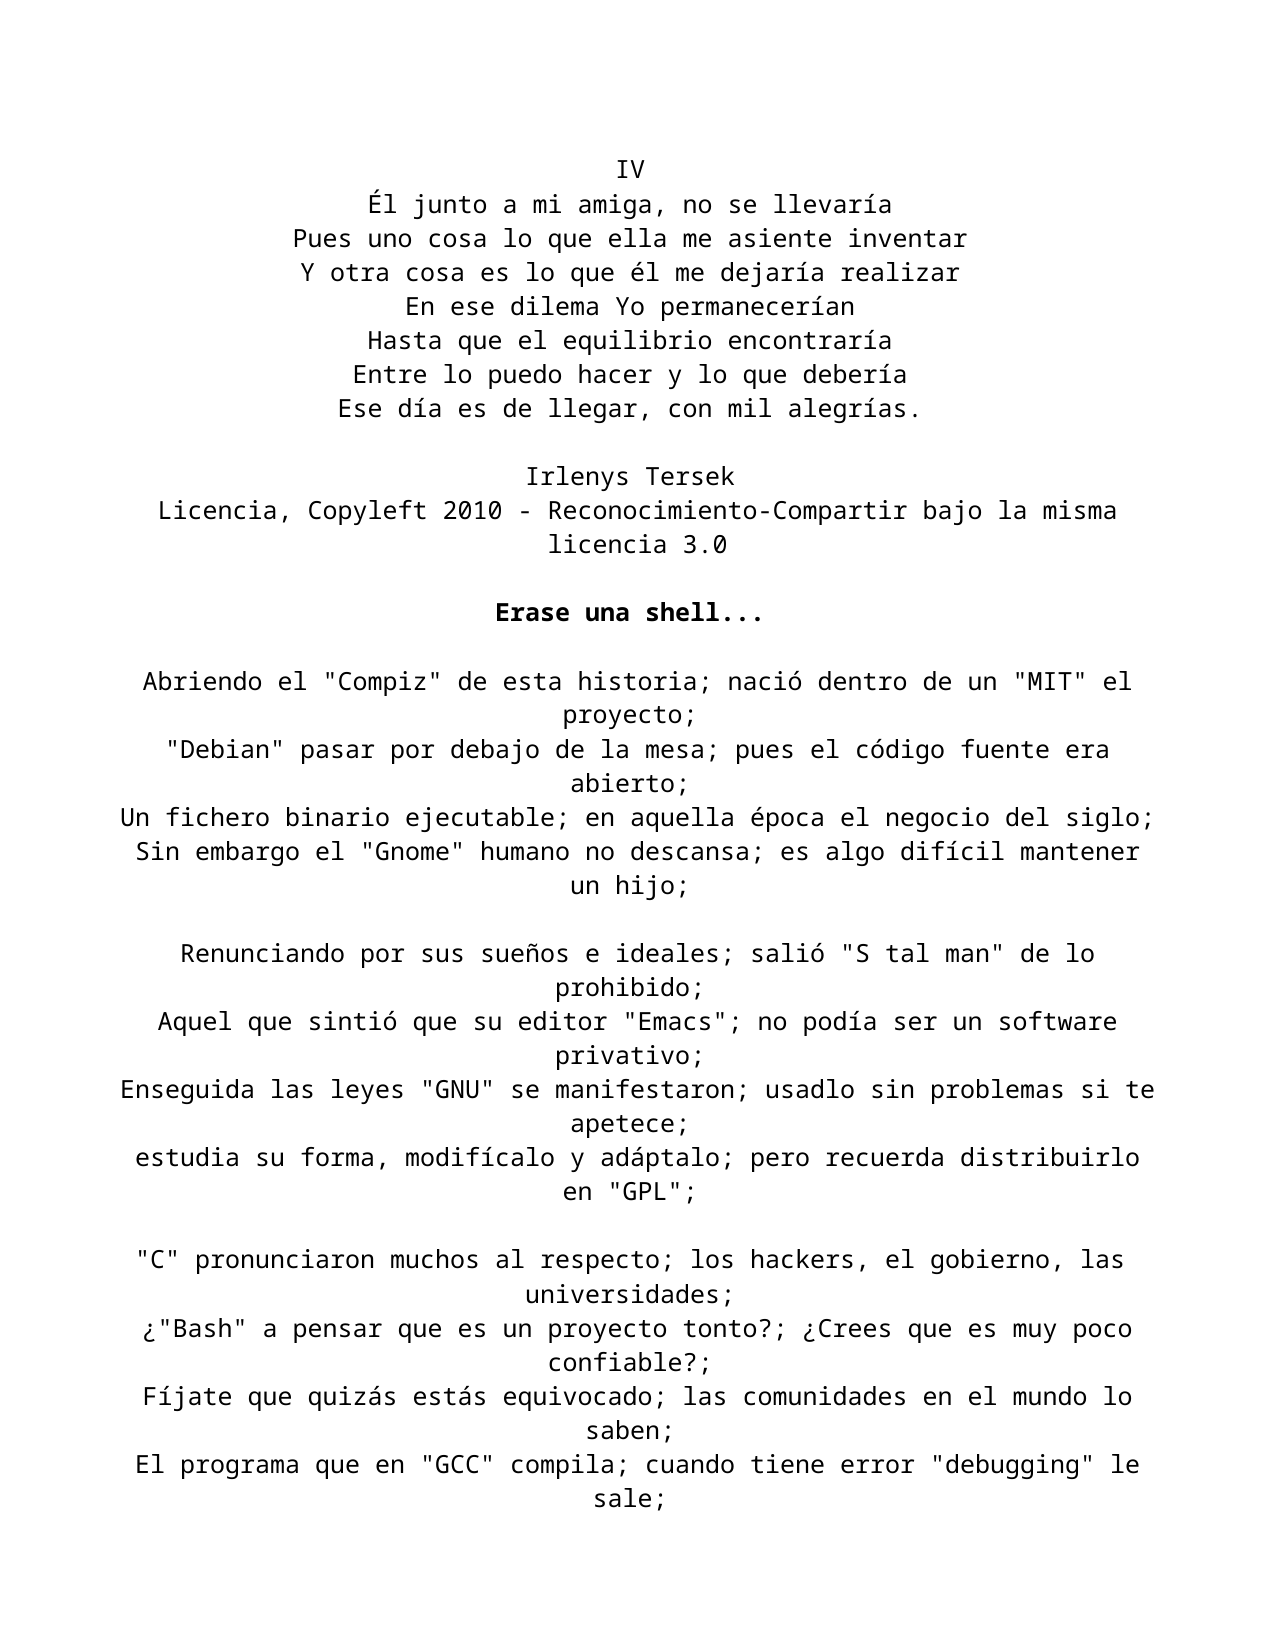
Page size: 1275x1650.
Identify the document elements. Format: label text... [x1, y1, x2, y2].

text Hasta que el equilibrio encontraría [118, 322, 1157, 357]
text ¿"Bash" a pensar que es un proyecto tonto?; ¿Crees que es muy poco confiable?; [118, 1310, 1157, 1378]
text Entre lo puedo hacer y lo que debería [118, 357, 1157, 391]
text Él junto a mi amiga, no se llevaría [118, 186, 1157, 220]
text Enseguida las leyes "GNU" se manifestaron; usadlo sin problemas si te apetece; [118, 1072, 1157, 1140]
text En ese dilema Yo permanecerían [118, 288, 1157, 322]
text estudia su forma, modifícalo y adáptalo; pero recuerda distribuirlo en "GPL"; [118, 1140, 1157, 1208]
text universidades; [118, 1276, 1157, 1310]
text IV [118, 152, 1157, 186]
text Licencia, Copyleft 2010 - Reconocimiento-Compartir bajo la misma licencia 3.0 [118, 493, 1157, 561]
text Renunciando por sus sueños e ideales; salió "S tal man" de lo prohibido; [118, 936, 1157, 1004]
text Y otra cosa es lo que él me dejaría realizar [118, 254, 1157, 288]
text Aquel que sintió que su editor "Emacs"; no podía ser un software privativo; [118, 1004, 1157, 1072]
text Abriendo el "Compiz" de esta historia; nació dentro de un "MIT" el proyecto; [118, 663, 1157, 731]
text Un fichero binario ejecutable; en aquella época el negocio del siglo; [118, 799, 1157, 833]
text Ese día es de llegar, con mil alegrías. [118, 391, 1157, 425]
text Pues uno cosa lo que ella me asiente inventar [118, 220, 1157, 254]
text El programa que en "GCC" compila; cuando tiene error "debugging" le sale; [118, 1447, 1157, 1515]
text "C" pronunciaron muchos al respecto; los hackers, el gobierno, las [118, 1242, 1157, 1276]
text Erase una shell... [118, 595, 1157, 629]
text Irlenys Tersek [118, 459, 1157, 493]
text Fíjate que quizás estás equivocado; las comunidades en el mundo lo saben; [118, 1378, 1157, 1447]
text Sin embargo el "Gnome" humano no descansa; es algo difícil mantener un hijo; [118, 833, 1157, 902]
text "Debian" pasar por debajo de la mesa; pues el código fuente era abierto; [118, 731, 1157, 799]
